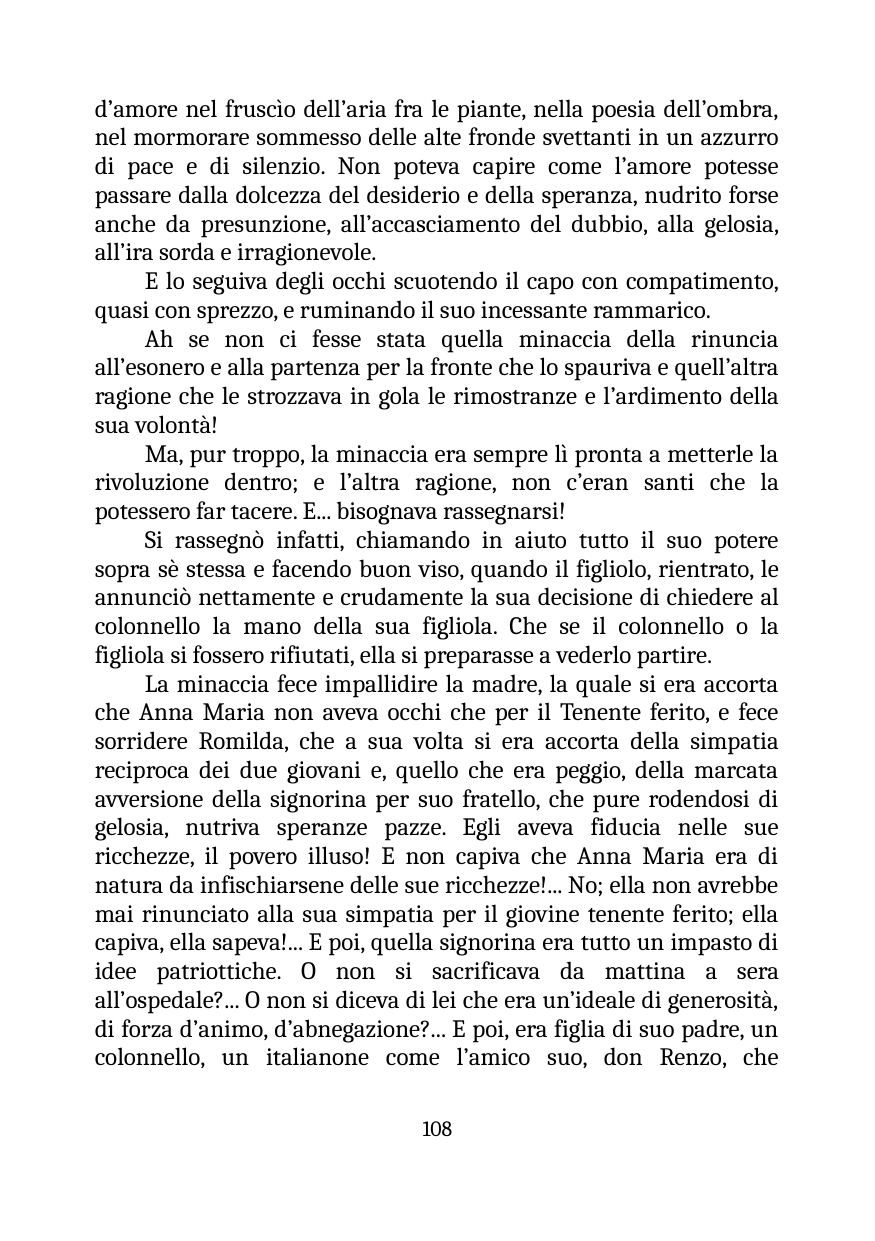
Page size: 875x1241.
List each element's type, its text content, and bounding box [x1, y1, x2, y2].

text E lo seguiva degli occhi scuotendo il capo con compatimento, quasi con sprezzo, e ruminando il suo incessante rammarico. [94, 267, 779, 324]
text Ma, pur troppo, la minaccia era sempre lì pronta a metterle la rivoluzione dentro; e l’altra ragione, non c’eran santi che la potessero far tacere. E... bisognava rassegnarsi! [94, 439, 779, 526]
text La minaccia fece impallidire la madre, la quale si era accorta che Anna Maria non aveva occhi che per il Tenente ferito, e fece sorridere Romilda, che a sua volta si era accorta della simpatia reciproca dei due giovani e, quello che era peggio, della marcata avversione della signorina per suo fratello, che pure rodendosi di gelosia, nutriva speranze pazze. Egli aveva fiducia nelle sue ricchezze, il povero illuso! E non capiva che Anna Maria era di natura da infischiarsene delle sue ricchezze!... No; ella non avrebbe mai rinunciato alla sua simpatia per il giovine tenente ferito; ella capiva, ella sapeva!... E poi, quella signorina era tutto un impasto di idee patriottiche. O non si sacrificava da mattina a sera all’ospedale?... O non si diceva di lei che era un’ideale di generosità, di forza d’animo, d’abnegazione?... E poi, era figlia di suo padre, un colonnello, un italianone come l’amico suo, don Renzo, che [94, 669, 779, 1072]
text Si rassegnò infatti, chiamando in aiuto tutto il suo potere sopra sè stessa e facendo buon viso, quando il figliolo, rientrato, le annunciò nettamente e crudamente la sua decisione di chiedere al colonnello la mano della sua figliola. Che se il colonnello o la figliola si fossero rifiutati, ella si preparasse a vederlo partire. [94, 526, 779, 669]
text d’amore nel fruscìo dell’aria fra le piante, nella poesia dell’ombra, nel mormorare sommesso delle alte fronde svettanti in un azzurro di pace e di silenzio. Non poteva capire come l’amore potesse passare dalla dolcezza del desiderio e della speranza, nudrito forse anche da presunzione, all’accasciamento del dubbio, alla gelosia, all’ira sorda e irragionevole. [94, 94, 779, 267]
text Ah se non ci fesse stata quella minaccia della rinuncia all’esonero e alla partenza per la fronte che lo spauriva e quell’altra ragione che le strozzava in gola le rimostranze e l’ardimento della sua volontà! [94, 324, 779, 439]
